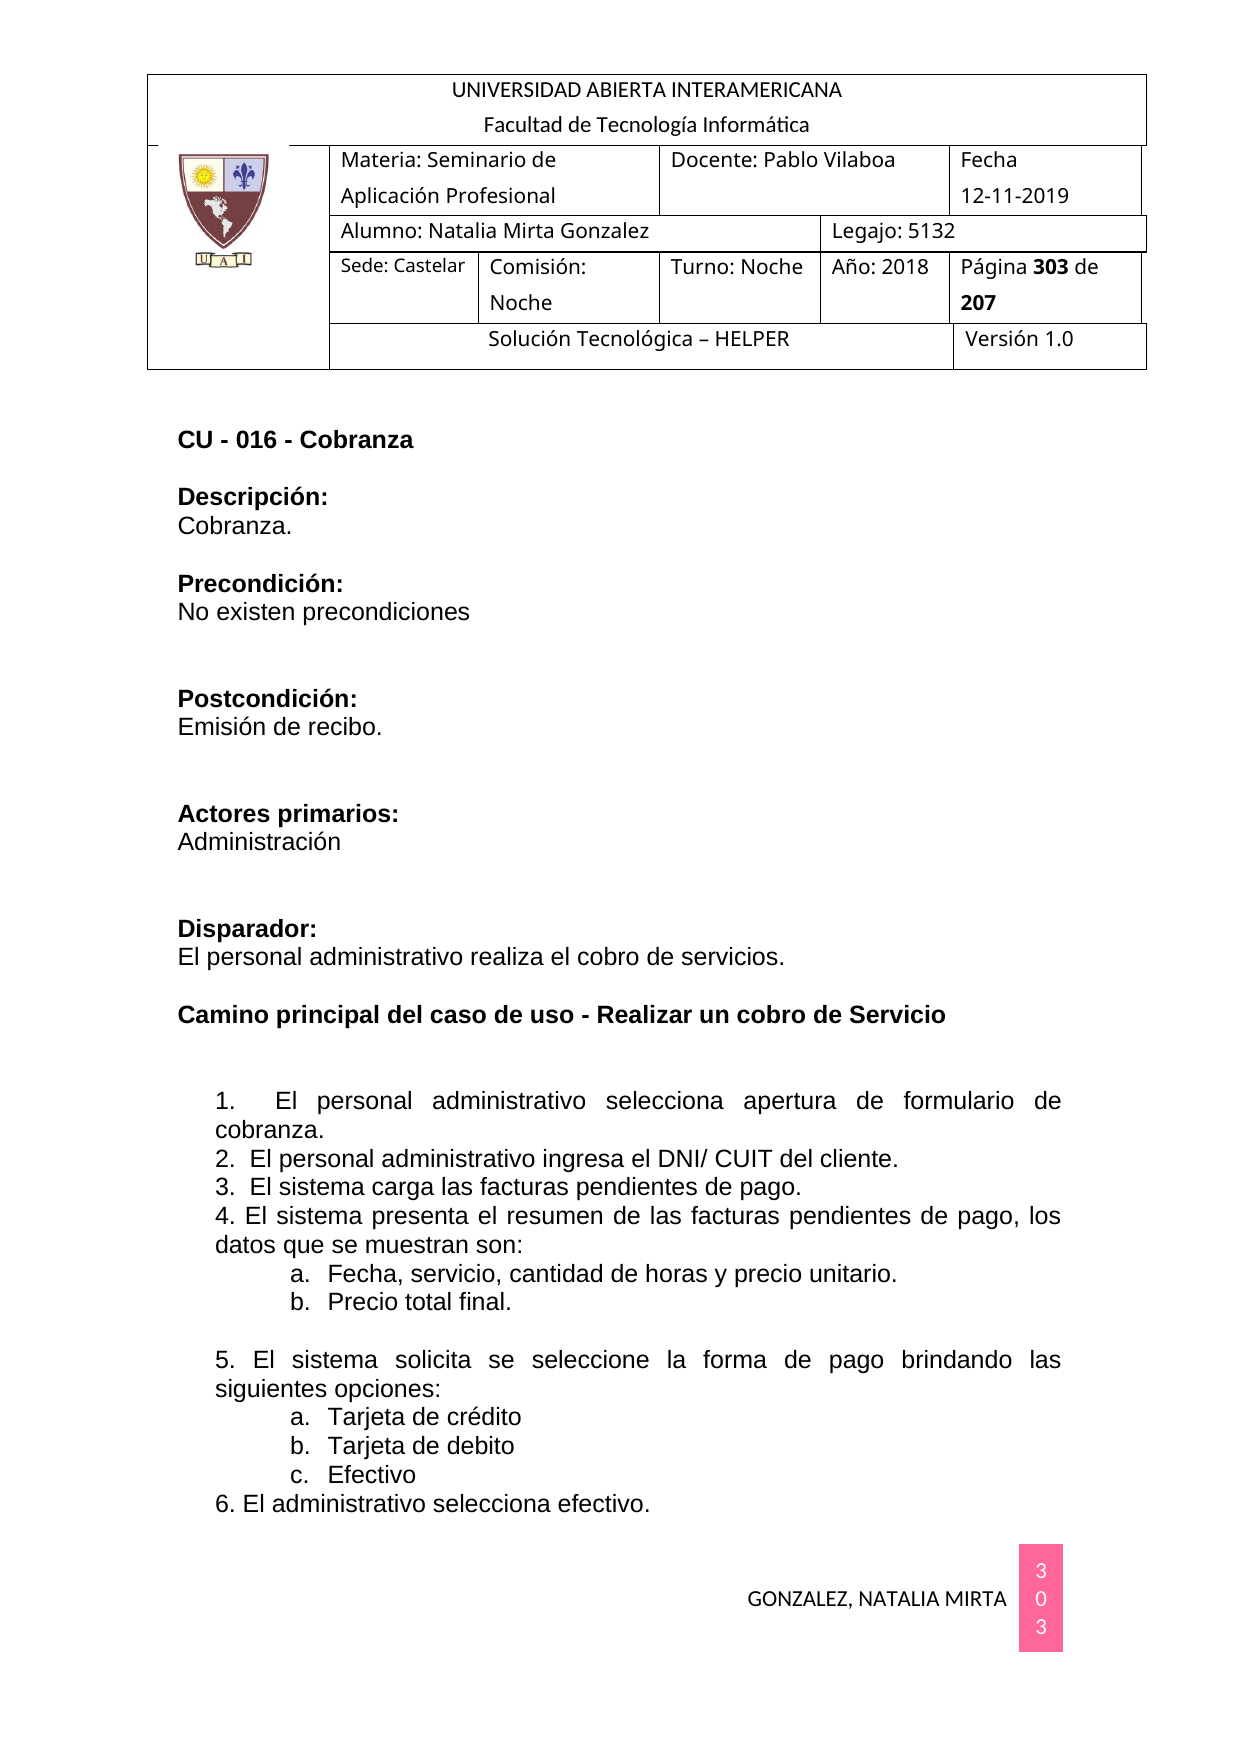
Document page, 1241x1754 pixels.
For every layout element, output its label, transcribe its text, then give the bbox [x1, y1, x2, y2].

text Precondición: [177, 569, 1063, 597]
list Fecha, servicio, cantidad de horas y precio unitario. [290, 1259, 1063, 1287]
list Tarjeta de crédito [290, 1402, 1063, 1431]
text Cobranza. [177, 511, 1063, 540]
text 2. El personal administrativo ingresa el DNI/ CUIT del cliente. [215, 1144, 1063, 1172]
text No existen precondiciones [177, 597, 1063, 626]
text 1. El personal administrativo selecciona apertura de formulario de cobranza. [215, 1086, 1063, 1144]
text Postcondición: [177, 684, 1063, 712]
text Actores primarios: [177, 799, 1063, 827]
list Tarjeta de debito [290, 1431, 1063, 1460]
subtitle CU - 016 - Cobranza [177, 425, 1063, 454]
text Camino principal del caso de uso - Realizar un cobro de Servicio [177, 1000, 1063, 1029]
text El personal administrativo realiza el cobro de servicios. [177, 942, 1063, 971]
text 6. El administrativo selecciona efectivo. [215, 1489, 1063, 1517]
text Administración [177, 827, 1063, 856]
list Efectivo [290, 1460, 1063, 1489]
text 4. El sistema presenta el resumen de las facturas pendientes de pago, los datos que se muestran son: [215, 1201, 1063, 1259]
text 3. El sistema carga las facturas pendientes de pago. [215, 1172, 1063, 1201]
list Precio total final. [290, 1287, 1063, 1316]
text Emisión de recibo. [177, 712, 1063, 741]
text Disparador: [177, 914, 1063, 942]
text Descripción: [177, 482, 1063, 511]
text 5. El sistema solicita se seleccione la forma de pago brindando las siguientes opciones: [215, 1345, 1063, 1402]
